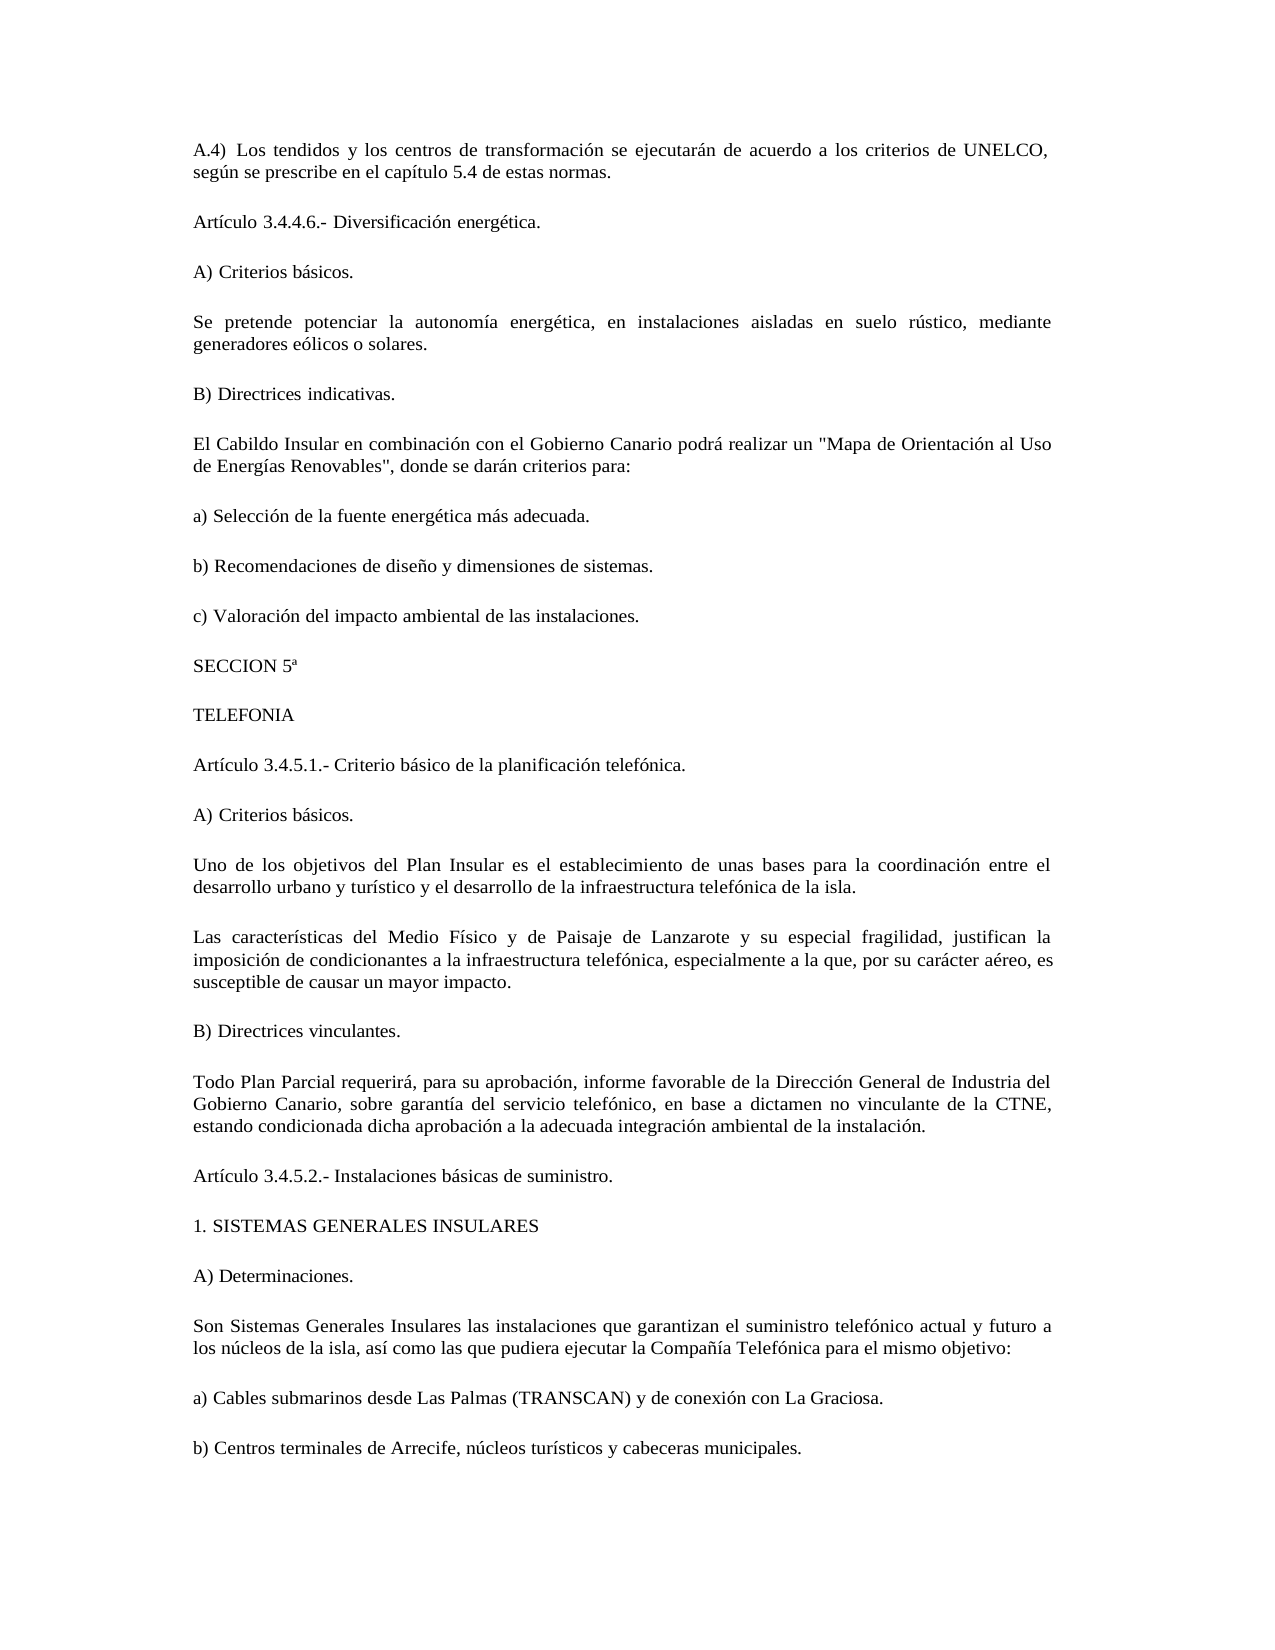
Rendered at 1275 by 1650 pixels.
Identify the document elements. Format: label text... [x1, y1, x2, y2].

text Las características del Medio Físico y de Paisaje de Lanzarote y su especial fragilidad, justifican la imposición de condicionantes a la infraestructura telefónica, especialmente a la que, por su carácter aéreo, es susceptible de causar un mayor impacto. [193, 926, 1053, 992]
list Criterios básicos. [193, 261, 1096, 282]
text Se pretende potenciar la autonomía energética, en instalaciones aisladas en suelo rústico, mediante generadores eólicos o solares. [193, 311, 1053, 354]
text El Cabildo Insular en combinación con el Gobierno Canario podrá realizar un "Mapa de Orientación al Uso de Energías Renovables", donde se darán criterios para: [193, 433, 1054, 477]
list SISTEMAS GENERALES INSULARES [193, 1215, 1096, 1236]
list Centros terminales de Arrecife, núcleos turísticos y cabeceras municipales. [193, 1437, 1096, 1458]
text Uno de los objetivos del Plan Insular es el establecimiento de unas bases para la coordinación entre el desarrollo urbano y turístico y el desarrollo de la infraestructura telefónica de la isla. [193, 854, 1053, 898]
list Valoración del impacto ambiental de las instalaciones. [193, 605, 1096, 626]
list Los tendidos y los centros de transformación se ejecutarán de acuerdo a los criterios de UNELCO, según se prescribe en el capítulo 5.4 de estas normas. [193, 139, 1053, 182]
text Artículo 3.4.4.6.- Diversificación energética. [193, 211, 1096, 232]
text Artículo 3.4.5.1.- Criterio básico de la planificación telefónica. [193, 754, 1096, 776]
list Directrices vinculantes. [193, 1020, 1096, 1042]
list Directrices indicativas. [193, 383, 1096, 404]
list Recomendaciones de diseño y dimensiones de sistemas. [193, 555, 1096, 576]
list Determinaciones. [193, 1265, 1096, 1286]
text Artículo 3.4.5.2.- Instalaciones básicas de suministro. [193, 1165, 1096, 1186]
text Son Sistemas Generales Insulares las instalaciones que garantizan el suministro telefónico actual y futuro a los núcleos de la isla, así como las que pudiera ejecutar la Compañía Telefónica para el mismo objetivo: [193, 1314, 1053, 1358]
list Criterios básicos. [193, 804, 1096, 826]
list Selección de la fuente energética más adecuada. [193, 504, 1096, 526]
text Todo Plan Parcial requerirá, para su aprobación, informe favorable de la Dirección General de Industria del Gobierno Canario, sobre garantía del servicio telefónico, en base a dictamen no vinculante de la CTNE, estando condicionada dicha aprobación a la adecuada integración ambiental de la instalación. [193, 1071, 1053, 1137]
list Cables submarinos desde Las Palmas (TRANSCAN) y de conexión con La Graciosa. [193, 1387, 1096, 1408]
text SECCION 5ª TELEFONIA [193, 655, 342, 726]
